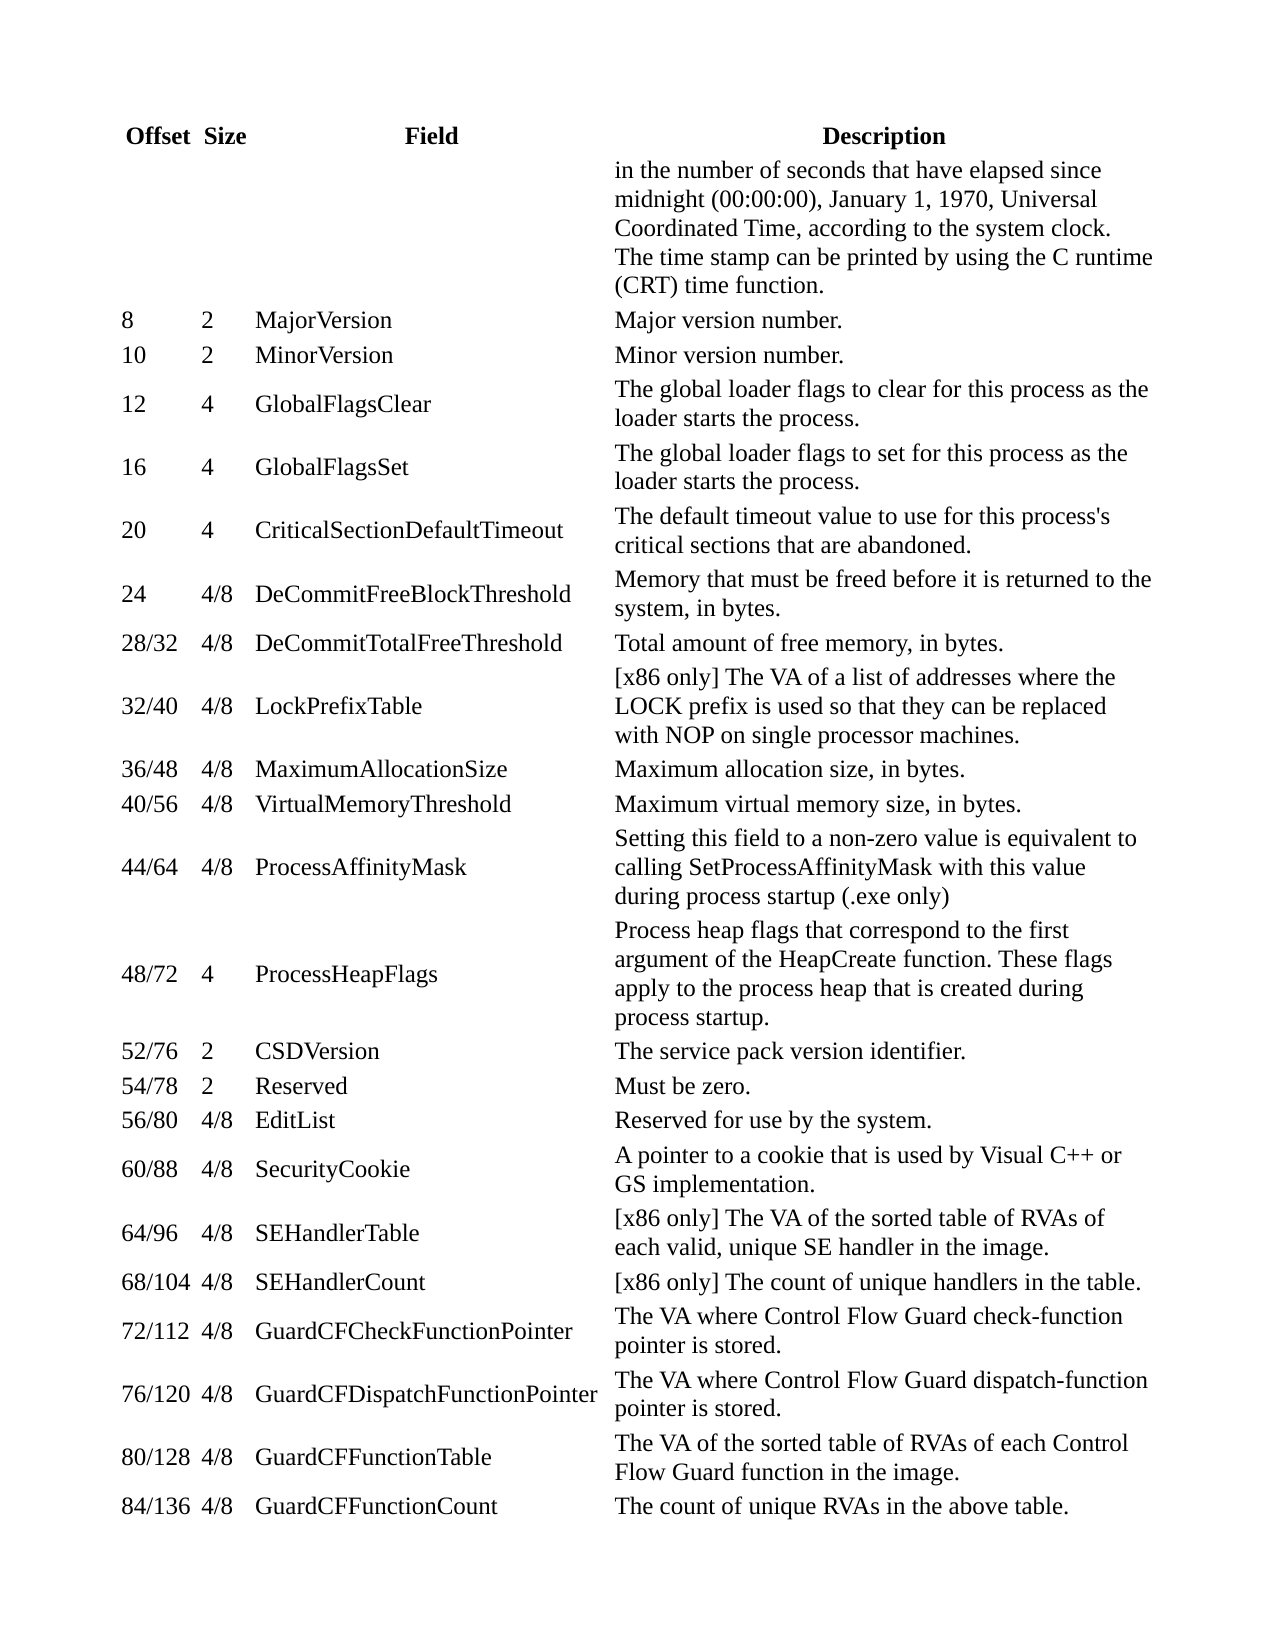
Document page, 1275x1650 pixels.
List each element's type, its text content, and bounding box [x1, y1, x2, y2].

table_cell 4/8 [198, 1299, 252, 1362]
table_cell GlobalFlagsClear [252, 371, 611, 435]
table_cell The VA of the sorted table of RVAs of each Control Flow Guard function in the image. [611, 1425, 1157, 1488]
table_cell GuardCFCheckFunctionPointer [252, 1299, 611, 1362]
table_cell The VA where Control Flow Guard dispatch-function pointer is stored. [611, 1362, 1157, 1425]
table_cell 54/78 [118, 1068, 198, 1103]
table_cell Memory that must be freed before it is returned to the system, in bytes. [611, 561, 1157, 625]
table_cell Reserved [252, 1068, 611, 1103]
table_cell 48/72 [118, 913, 198, 1033]
table_cell 4 [198, 913, 252, 1033]
table_header Offset [118, 118, 198, 153]
table_cell [x86 only] The count of unique handlers in the table. [611, 1264, 1157, 1298]
table_cell The count of unique RVAs in the above table. [611, 1489, 1157, 1523]
table_cell 72/112 [118, 1299, 198, 1362]
table_cell CSDVersion [252, 1034, 611, 1068]
table_cell 4/8 [198, 751, 252, 786]
table_cell Setting this field to a non-zero value is equivalent to calling SetProcessAffinityMask with this value during process startup (.exe only) [611, 821, 1157, 913]
table_cell 4/8 [198, 786, 252, 821]
table_cell VirtualMemoryThreshold [252, 786, 611, 821]
table_cell Maximum allocation size, in bytes. [611, 751, 1157, 786]
table_cell 4/8 [198, 1425, 252, 1488]
table_cell 68/104 [118, 1264, 198, 1298]
table_cell Maximum virtual memory size, in bytes. [611, 786, 1157, 821]
table_cell The global loader flags to set for this process as the loader starts the process. [611, 435, 1157, 498]
table_cell in the number of seconds that have elapsed since midnight (00:00:00), January 1, 1970, Universal Coordinated Time, according to the system clock. The time stamp can be printed by using the C runtime (CRT) time function. [611, 153, 1157, 302]
table_cell [198, 153, 252, 302]
table_cell 10 [118, 337, 198, 371]
table_cell 4/8 [198, 1489, 252, 1523]
table_header Description [611, 118, 1157, 153]
table_cell GuardCFDispatchFunctionPointer [252, 1362, 611, 1425]
table_header Field [252, 118, 611, 153]
table_cell A pointer to a cookie that is used by Visual C++ or GS implementation. [611, 1137, 1157, 1201]
table_cell 4/8 [198, 1103, 252, 1137]
table_cell 64/96 [118, 1201, 198, 1264]
table_cell 4 [198, 435, 252, 498]
table_cell 4/8 [198, 1201, 252, 1264]
table_cell The service pack version identifier. [611, 1034, 1157, 1068]
table_cell GuardCFFunctionCount [252, 1489, 611, 1523]
table_cell 4/8 [198, 561, 252, 625]
table_cell 44/64 [118, 821, 198, 913]
table_cell SEHandlerCount [252, 1264, 611, 1298]
table_cell ProcessAffinityMask [252, 821, 611, 913]
table_cell ProcessHeapFlags [252, 913, 611, 1033]
table_cell MajorVersion [252, 302, 611, 337]
table_cell SecurityCookie [252, 1137, 611, 1201]
table_cell 36/48 [118, 751, 198, 786]
table_cell 20 [118, 498, 198, 561]
table_cell 4/8 [198, 1137, 252, 1201]
table_cell GlobalFlagsSet [252, 435, 611, 498]
table_cell 4 [198, 371, 252, 435]
table_cell CriticalSectionDefaultTimeout [252, 498, 611, 561]
table_cell 12 [118, 371, 198, 435]
table_cell [x86 only] The VA of a list of addresses where the LOCK prefix is used so that they can be replaced with NOP on single processor machines. [611, 659, 1157, 751]
table_cell 2 [198, 1034, 252, 1068]
table_cell 8 [118, 302, 198, 337]
table_cell The VA where Control Flow Guard check-function pointer is stored. [611, 1299, 1157, 1362]
table_cell 84/136 [118, 1489, 198, 1523]
table_cell 16 [118, 435, 198, 498]
table_cell The default timeout value to use for this process's critical sections that are abandoned. [611, 498, 1157, 561]
table_cell LockPrefixTable [252, 659, 611, 751]
table_cell Must be zero. [611, 1068, 1157, 1103]
table_cell 2 [198, 337, 252, 371]
table_cell 76/120 [118, 1362, 198, 1425]
table_cell Total amount of free memory, in bytes. [611, 625, 1157, 659]
table_cell 52/76 [118, 1034, 198, 1068]
table_cell 80/128 [118, 1425, 198, 1488]
table_cell 4/8 [198, 659, 252, 751]
table_cell DeCommitFreeBlockThreshold [252, 561, 611, 625]
table_cell 40/56 [118, 786, 198, 821]
table_cell 24 [118, 561, 198, 625]
table_cell 2 [198, 1068, 252, 1103]
table_cell 32/40 [118, 659, 198, 751]
table_cell Process heap flags that correspond to the first argument of the HeapCreate function. These flags apply to the process heap that is created during process startup. [611, 913, 1157, 1033]
table_header Size [198, 118, 252, 153]
table_cell MaximumAllocationSize [252, 751, 611, 786]
table_cell 4/8 [198, 1362, 252, 1425]
table_cell DeCommitTotalFreeThreshold [252, 625, 611, 659]
table_cell MinorVersion [252, 337, 611, 371]
table_cell [252, 153, 611, 302]
table_cell 56/80 [118, 1103, 198, 1137]
table_cell GuardCFFunctionTable [252, 1425, 611, 1488]
table_cell Reserved for use by the system. [611, 1103, 1157, 1137]
table_cell 28/32 [118, 625, 198, 659]
table_cell EditList [252, 1103, 611, 1137]
table_cell [x86 only] The VA of the sorted table of RVAs of each valid, unique SE handler in the image. [611, 1201, 1157, 1264]
table_cell 4/8 [198, 625, 252, 659]
table_cell 60/88 [118, 1137, 198, 1201]
table_cell 4/8 [198, 821, 252, 913]
table_cell Major version number. [611, 302, 1157, 337]
table_cell 4/8 [198, 1264, 252, 1298]
table_cell Minor version number. [611, 337, 1157, 371]
table_cell 2 [198, 302, 252, 337]
table_cell The global loader flags to clear for this process as the loader starts the process. [611, 371, 1157, 435]
table_cell [118, 153, 198, 302]
table_cell SEHandlerTable [252, 1201, 611, 1264]
table_cell 4 [198, 498, 252, 561]
